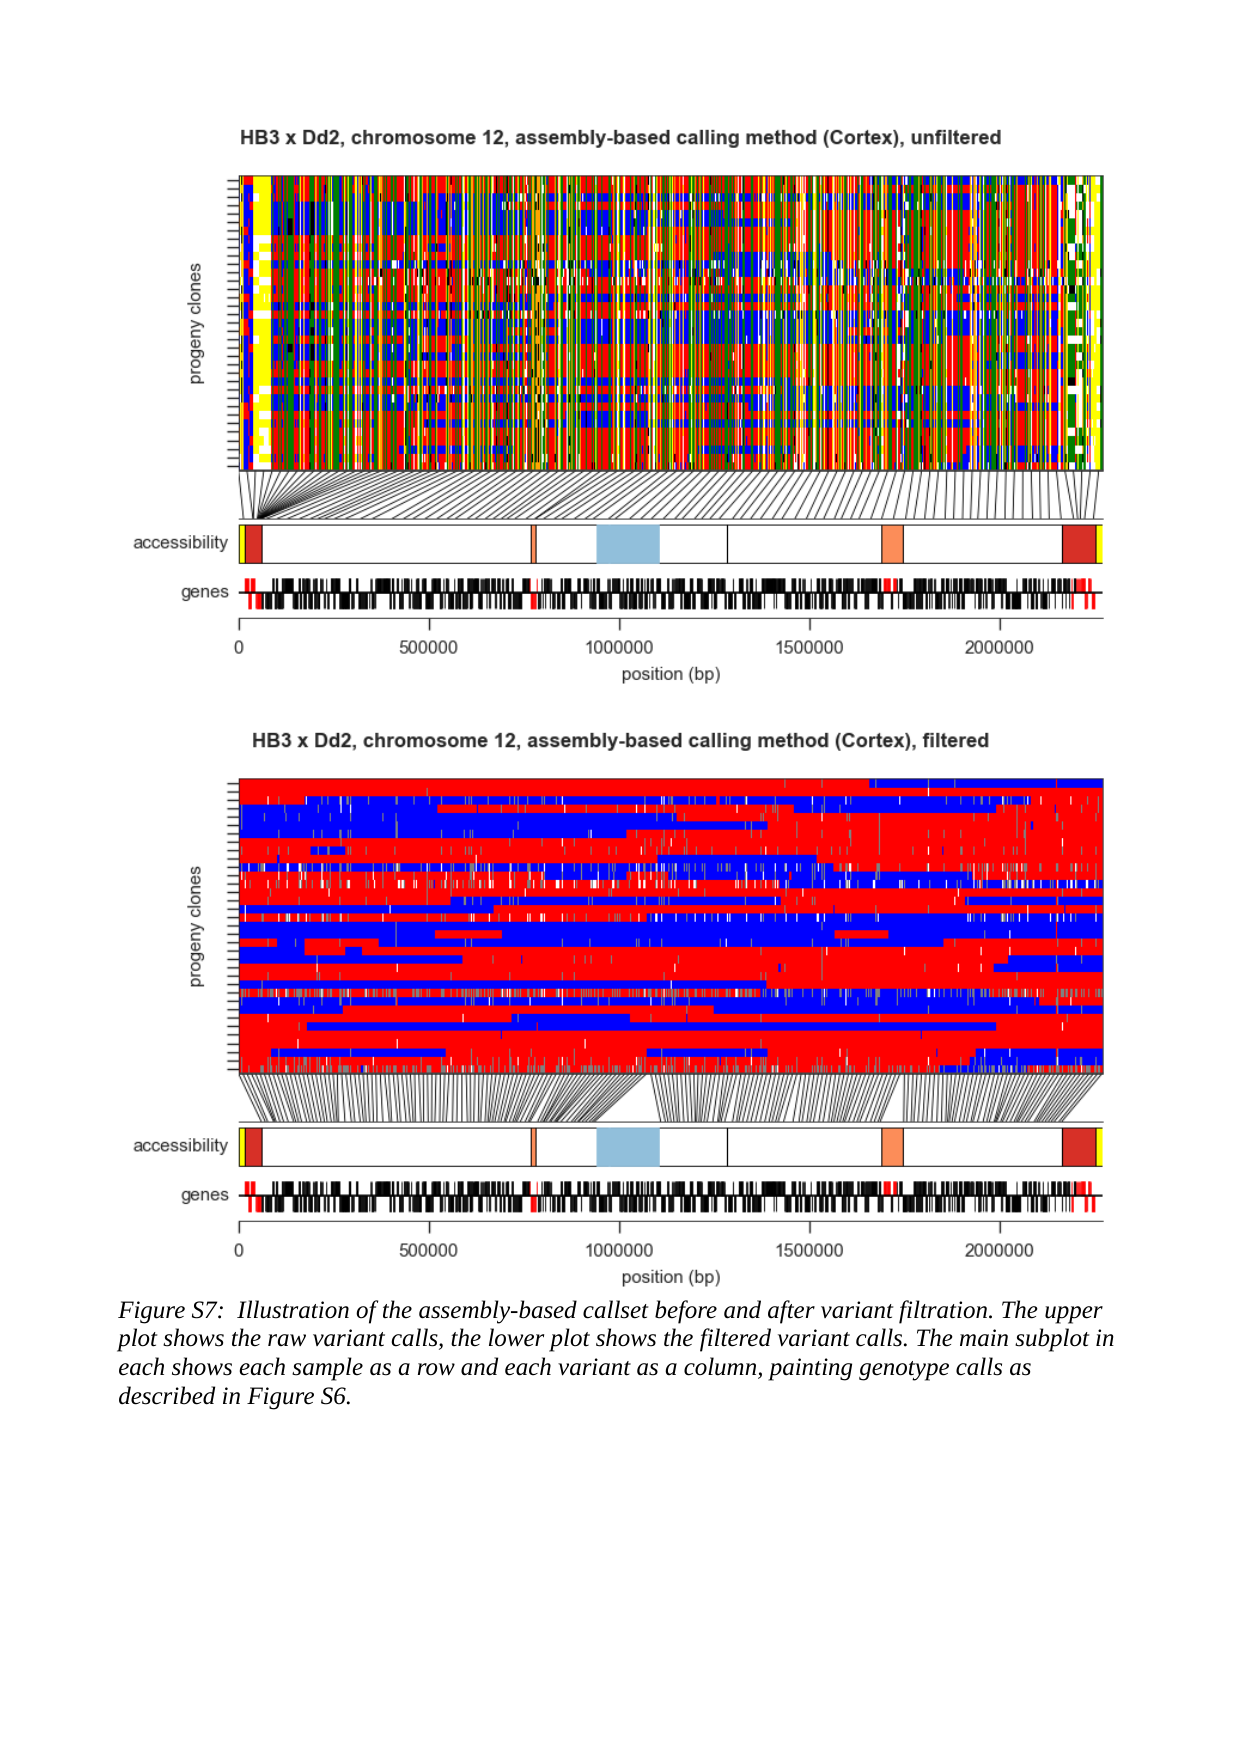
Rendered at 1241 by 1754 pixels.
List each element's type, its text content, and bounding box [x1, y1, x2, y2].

picture [118, 118, 1123, 692]
text Figure S7: Illustration of the assembly-based callset before and after variant filtration. The upper plot shows the raw variant calls, the lower plot shows the filtered variant calls. The main subplot in each shows each sample as a row and each variant as a column, painting genotype calls as described in Figure S6. [118, 1295, 1122, 1410]
picture [118, 721, 1123, 1295]
